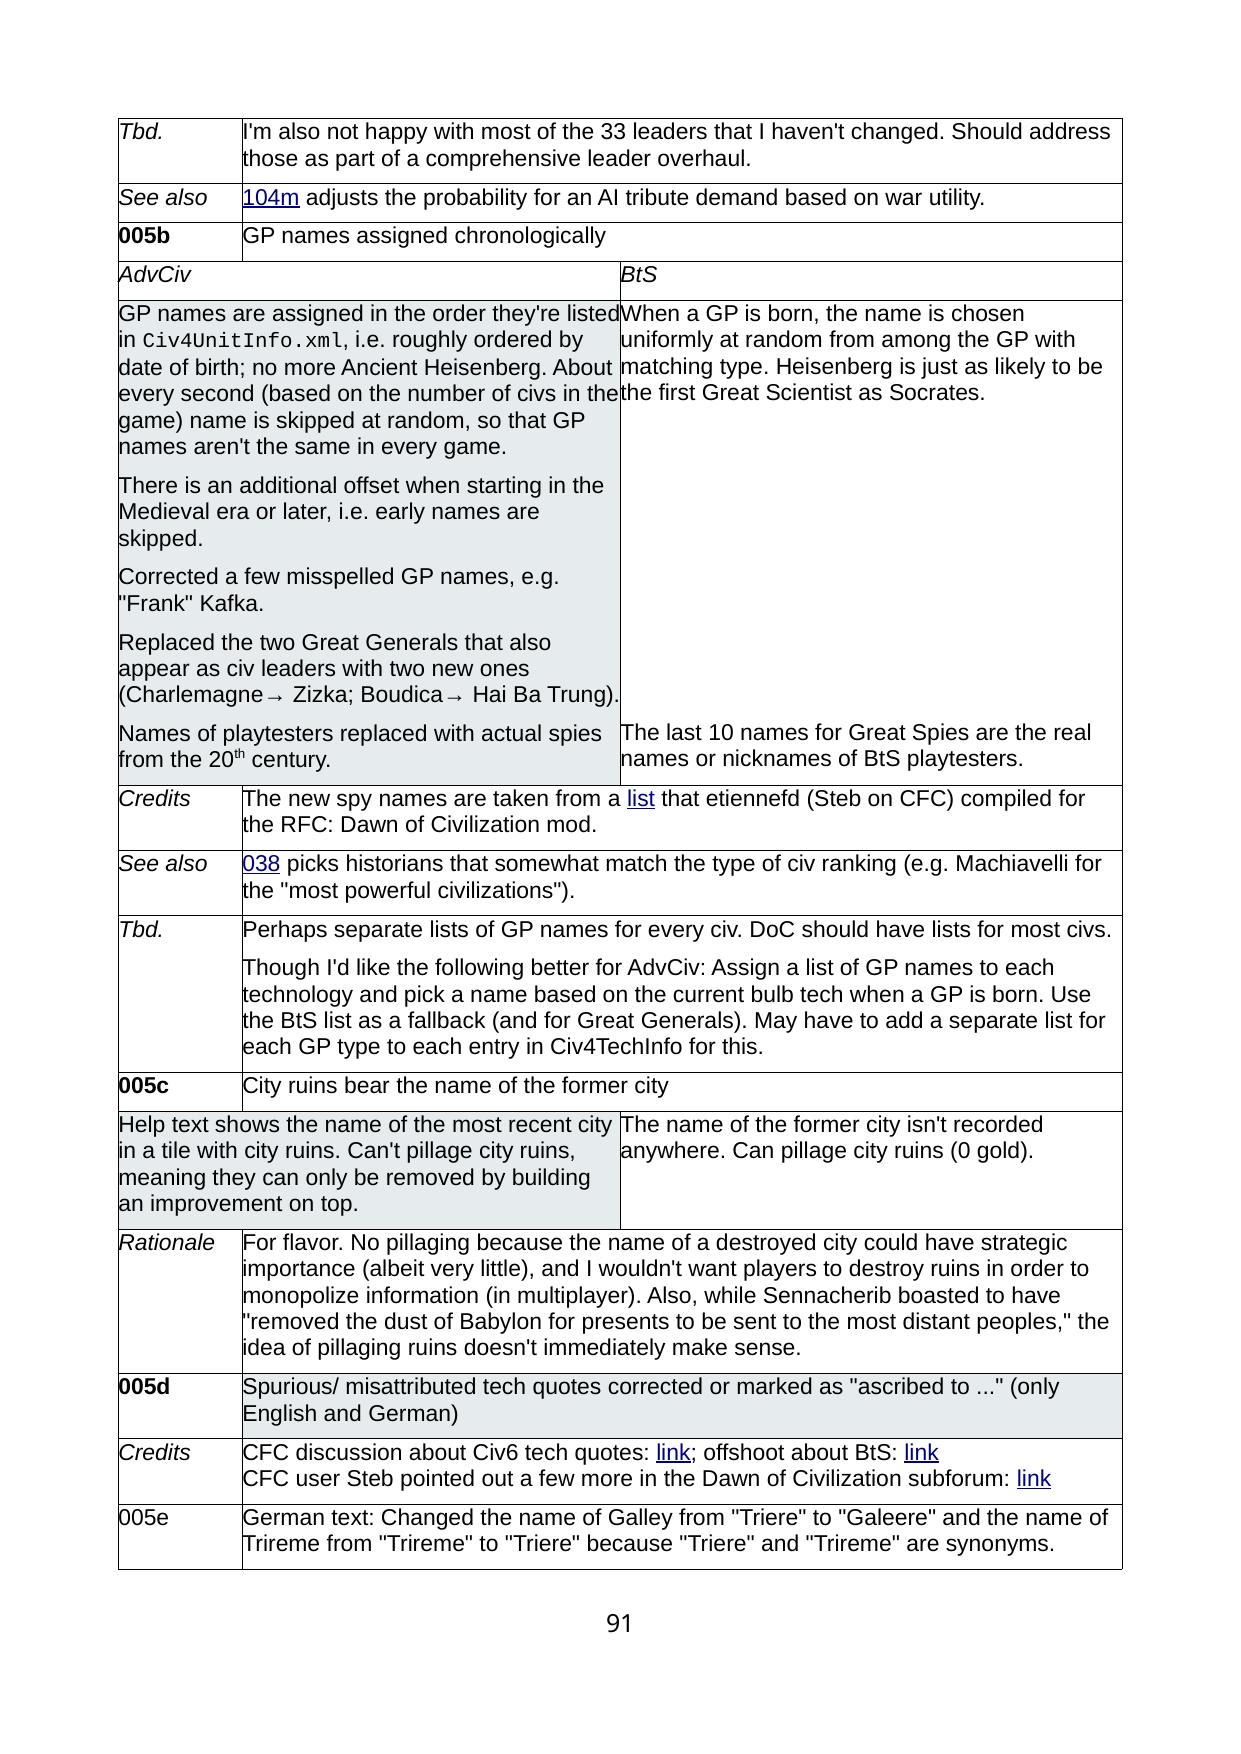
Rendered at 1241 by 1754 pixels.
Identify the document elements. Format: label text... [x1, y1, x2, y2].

table_cell When a GP is born, the name is chosen uniformly at random from among the GP with matching type. Heisenberg is just as likely to be the first Great Scientist as Socrates. The last 10 names for Great Spies are the real names or nicknames of BtS playtesters. [621, 301, 1122, 785]
table_cell German text: Changed the name of Galley from "Triere" to "Galeere" and the name of Trireme from "Trireme" to "Triere" because "Triere" and "Trireme" are synonyms. [243, 1505, 1122, 1569]
table_cell See also [119, 184, 242, 222]
table_cell For flavor. No pillaging because the name of a destroyed city could have strategic importance (albeit very little), and I wouldn't want players to destroy ruins in order to monopolize information (in multiplayer). Also, while Sennacherib boasted to have "removed the dust of Babylon for presents to be sent to the most distant peoples," the idea of pillaging ruins doesn't immediately make sense. [243, 1230, 1122, 1373]
table_cell CFC discussion about Civ6 tech quotes: link; offshoot about BtS: link CFC user Steb pointed out a few more in the Dawn of Civilization subforum: link [243, 1439, 1122, 1503]
table_cell Credits [119, 786, 242, 850]
table_cell BtS [621, 262, 1122, 300]
table_cell Spurious/ misattributed tech quotes corrected or marked as "ascribed to ..." (only English and German) [243, 1374, 1122, 1438]
table_cell 005e [119, 1505, 242, 1569]
table_cell Tbd. [119, 119, 242, 183]
table_cell I'm also not happy with most of the 33 leaders that I haven't changed. Should address those as part of a comprehensive leader overhaul. [243, 119, 1122, 183]
table_cell 038 picks historians that somewhat match the type of civ ranking (e.g. Machiavelli for the "most powerful civilizations"). [243, 851, 1122, 915]
table_cell AdvCiv [119, 262, 620, 300]
table_cell 005d [119, 1374, 242, 1438]
table_cell GP names assigned chronologically [243, 223, 1122, 261]
table_cell Perhaps separate lists of GP names for every civ. DoC should have lists for most civs. Though I'd like the following better for AdvCiv: Assign a list of GP names to each technology and pick a name based on the current bulb tech when a GP is born. Use the BtS list as a fallback (and for Great Generals). May have to add a separate list for each GP type to each entry in Civ4TechInfo for this. [243, 916, 1122, 1072]
table_cell The new spy names are taken from a list that etiennefd (Steb on CFC) compiled for the RFC: Dawn of Civilization mod. [243, 786, 1122, 850]
table_cell Rationale [119, 1230, 242, 1373]
table_cell GP names are assigned in the order they're listed in Civ4UnitInfo.xml, i.e. roughly ordered by date of birth; no more Ancient Heisenberg. About every second (based on the number of civs in the game) name is skipped at random, so that GP names aren't the same in every game. There is an additional offset when starting in the Medieval era or later, i.e. early names are skipped. Corrected a few misspelled GP names, e.g. "Frank" Kafka. Replaced the two Great Generals that also appear as civ leaders with two new ones (Charlemagne→ Zizka; Boudica→ Hai Ba Trung). Names of playtesters replaced with actual spies from the 20th century. [119, 301, 620, 785]
table_cell City ruins bear the name of the former city [243, 1073, 1122, 1111]
table_cell Help text shows the name of the most recent city in a tile with city ruins. Can't pillage city ruins, meaning they can only be removed by building an improvement on top. [119, 1112, 620, 1229]
table_cell The name of the former city isn't recorded anywhere. Can pillage city ruins (0 gold). [621, 1112, 1122, 1229]
table_cell 104m adjusts the probability for an AI tribute demand based on war utility. [243, 184, 1122, 222]
table_cell Tbd. [119, 916, 242, 1072]
table_cell See also [119, 851, 242, 915]
table_cell 005b [119, 223, 242, 261]
table_cell 005c [119, 1073, 242, 1111]
table_cell Credits [119, 1439, 242, 1503]
